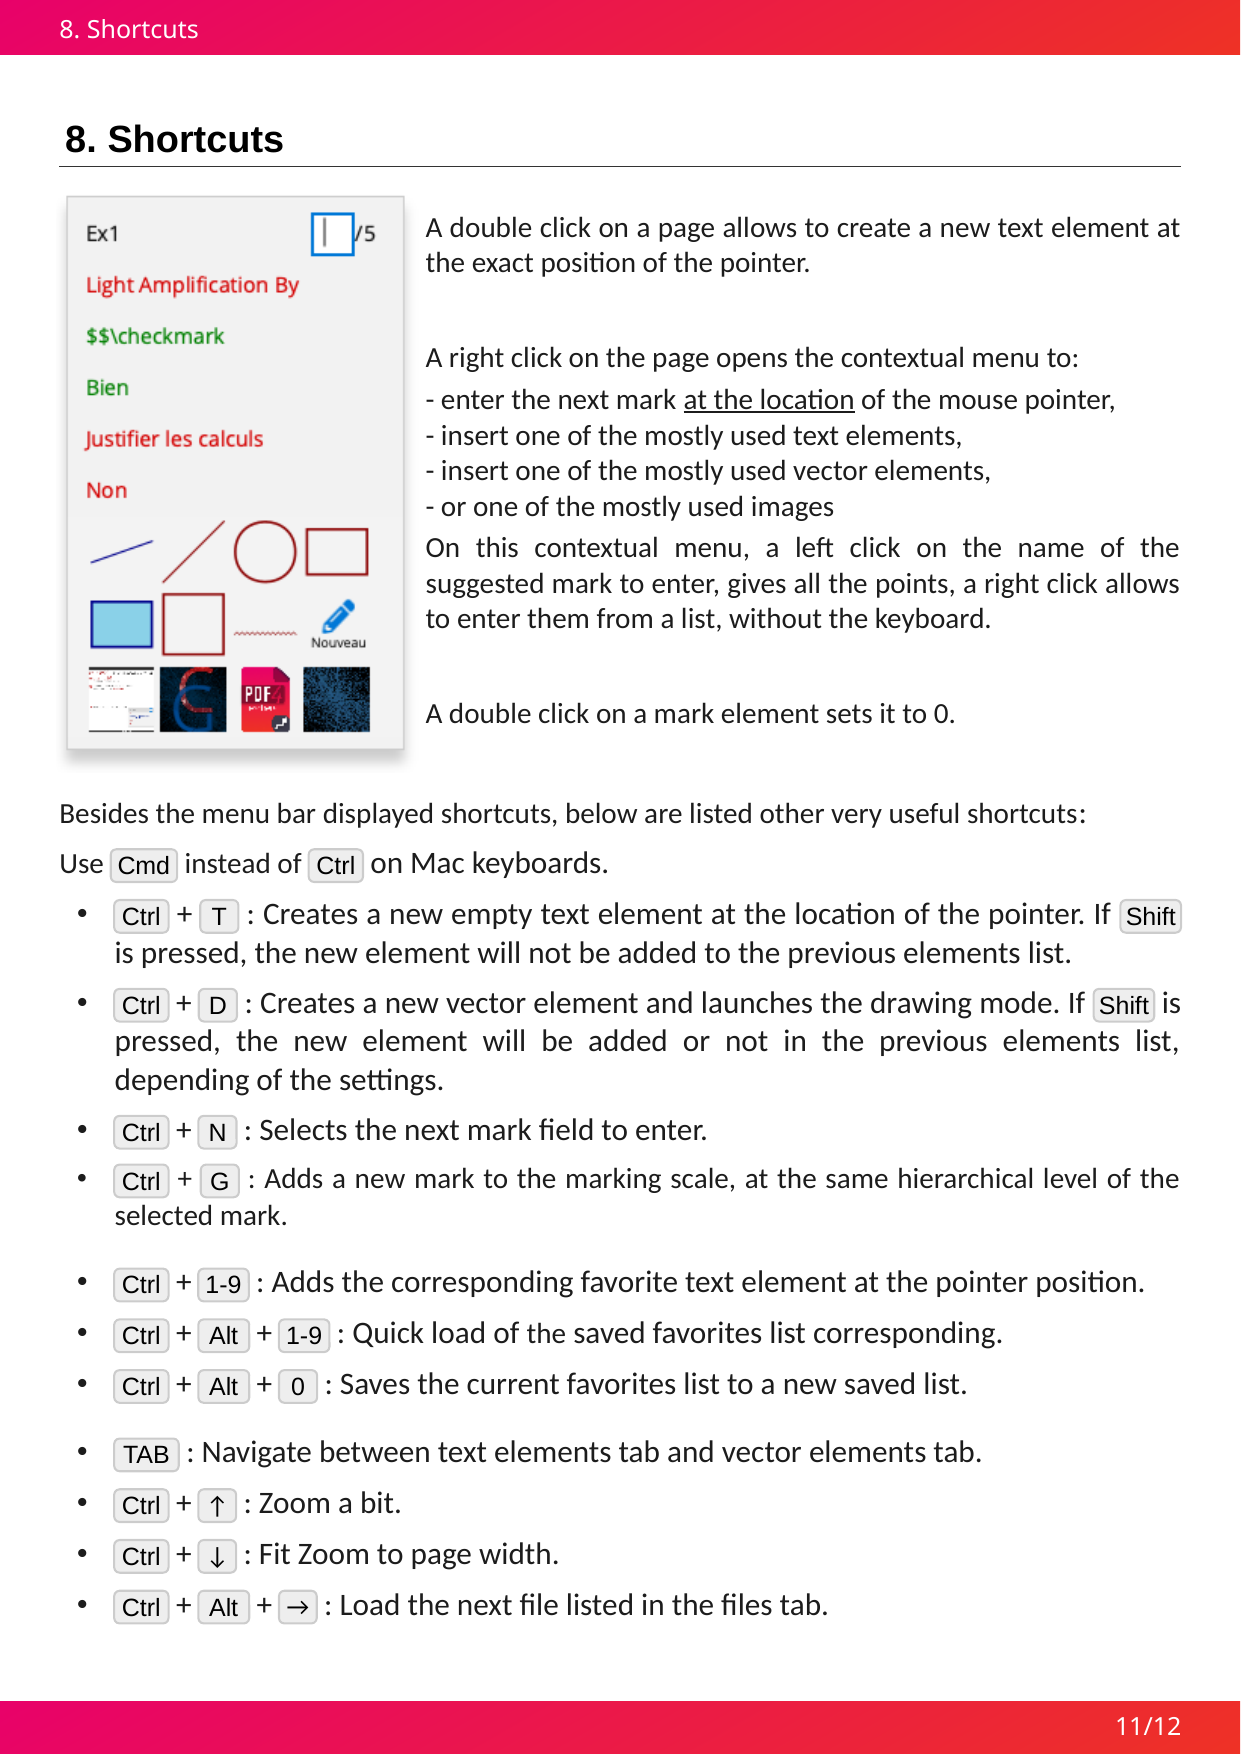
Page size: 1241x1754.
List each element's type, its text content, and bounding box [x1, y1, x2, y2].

list + : Adds the corresponding favorite text element at the pointer position. [77, 1262, 1181, 1301]
text A double click on a mark element sets it to 0. [426, 696, 1181, 731]
list : Navigate between text elements tab and vector elements tab. [77, 1432, 1181, 1471]
text - enter the next mark at the location of the mouse pointer, [426, 381, 1181, 417]
list + : Adds a new mark to the marking scale, at the same hierarchical level of the selected mark. [77, 1160, 1181, 1233]
list + : Selects the next mark field to enter. [77, 1110, 1181, 1148]
text Use instead of on Mac keyboards. [59, 843, 1181, 882]
text On this contextual menu, a left click on the name of the suggested mark to enter, gives all the points, a right click allows to enter them from a list, without the keyboard. [426, 529, 1181, 636]
list + : Fit Zoom to page width. [77, 1534, 1181, 1573]
list + + : Load the next file listed in the files tab. [77, 1584, 1181, 1623]
picture [56, 184, 426, 773]
text A double click on a page allows to create a new text element at the exact position of the pointer. [426, 209, 1181, 280]
subtitle Shortcuts [59, 111, 1181, 166]
text A right click on the page opens the contextual menu to: [426, 339, 1181, 375]
list + : Creates a new vector element and launches the drawing mode. If is pressed, the new element will be added or not in the previous elements list, depending of the settings. [77, 983, 1181, 1098]
list + + : Quick load of the saved favorites list corresponding. [77, 1313, 1181, 1352]
list + + : Saves the current favorites list to a new saved list. [77, 1364, 1181, 1403]
list + : Creates a new empty text element at the location of the pointer. If is pressed, the new element will not be added to the previous elements list. [77, 894, 1181, 971]
text - or one of the mostly used images [426, 488, 1181, 523]
list + : Zoom a bit. [77, 1483, 1181, 1522]
text - insert one of the mostly used text elements, [426, 417, 1181, 452]
text Besides the menu bar displayed shortcuts, below are listed other very useful shortcuts: [59, 793, 1181, 831]
text - insert one of the mostly used vector elements, [426, 452, 1181, 488]
